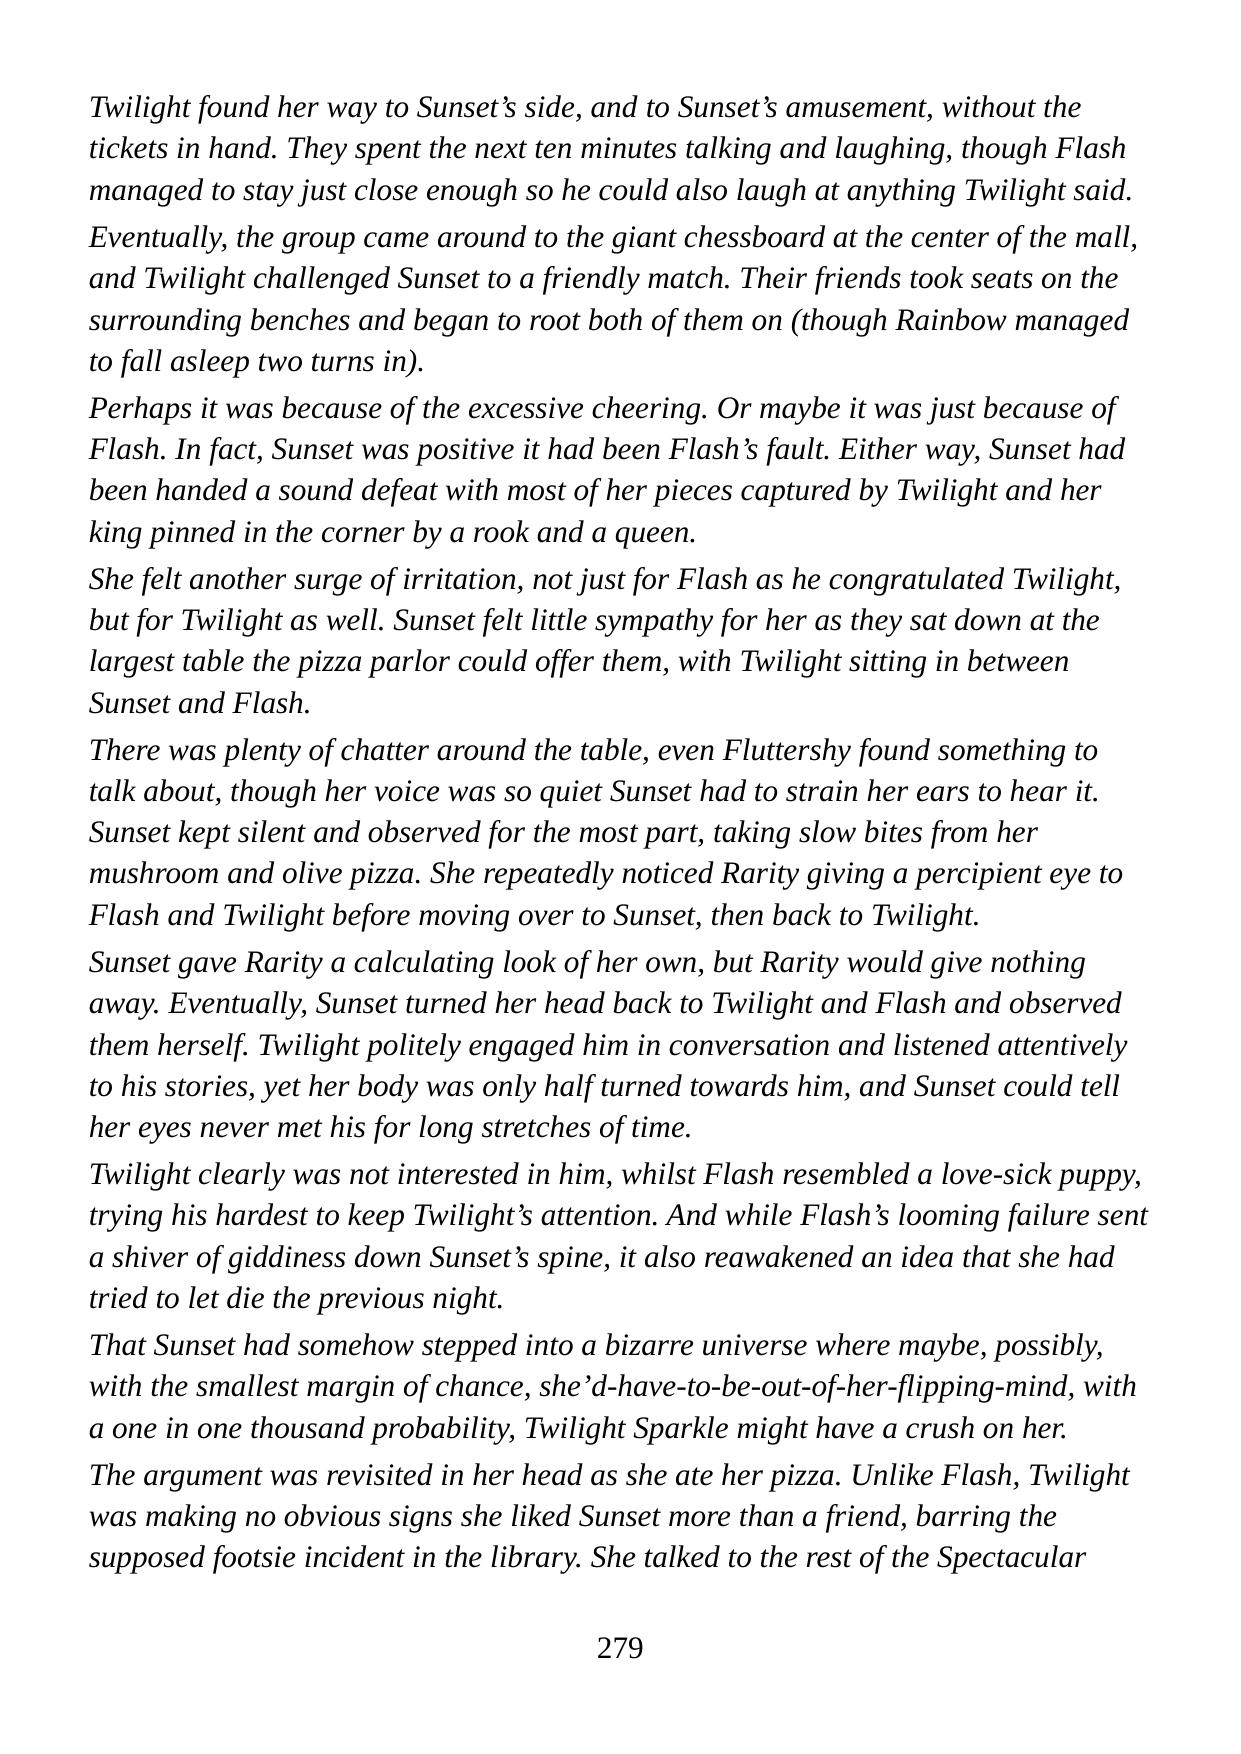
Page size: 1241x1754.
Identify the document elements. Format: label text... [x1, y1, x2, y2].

text There was plenty of chatter around the table, even Fluttershy found something to talk about, though her voice was so quiet Sunset had to strain her ears to hear it. Sunset kept silent and observed for the most part, taking slow bites from her mushroom and olive pizza. She repeatedly noticed Rarity giving a percipient eye to Flash and Twilight before moving over to Sunset, then back to Twilight. [88, 731, 1152, 932]
text The argument was revisited in her head as she ate her pizza. Unlike Flash, Twilight was making no obvious signs she liked Sunset more than a friend, barring the supposed footsie incident in the library. She talked to the rest of the Spectacular [88, 1456, 1152, 1574]
text Twilight clearly was not interested in him, whilst Flash resembled a love-sick puppy, trying his hardest to keep Twilight’s attention. And while Flash’s looming failure sent a shiver of giddiness down Sunset’s spine, it also reawakened an idea that she had tried to let die the previous night. [88, 1155, 1152, 1315]
text Sunset gave Rarity a calculating look of her own, but Rarity would give nothing away. Eventually, Sunset turned her head back to Twilight and Flash and observed them herself. Twilight politely engaged him in conversation and listened attentively to his stories, yet her body was only half turned towards him, and Sunset could tell her eyes never met his for long stretches of time. [88, 943, 1152, 1144]
text Eventually, the group came around to the giant chessboard at the center of the mall, and Twilight challenged Sunset to a friendly match. Their friends took seats on the surrounding benches and began to root both of them on (though Rainbow managed to fall asleep two turns in). [88, 218, 1152, 378]
text Perhaps it was because of the excessive cheering. Or maybe it was just because of Flash. In fact, Sunset was positive it had been Flash’s fault. Either way, Sunset had been handed a sound defeat with most of her pieces captured by Twilight and her king pinned in the corner by a rook and a queen. [88, 389, 1152, 549]
text She felt another surge of irritation, not just for Flash as he congratulated Twilight, but for Twilight as well. Sunset felt little sympathy for her as they sat down at the largest table the pizza parlor could offer them, with Twilight sitting in between Sunset and Flash. [88, 560, 1152, 720]
text That Sunset had somehow stepped into a bizarre universe where maybe, possibly, with the smallest margin of chance, she’d-have-to-be-out-of-her-flipping-mind, with a one in one thousand probability, Twilight Sparkle might have a crush on her. [88, 1326, 1152, 1445]
text Twilight found her way to Sunset’s side, and to Sunset’s amusement, without the tickets in hand. They spent the next ten minutes talking and laughing, though Flash managed to stay just close enough so he could also laugh at anything Twilight said. [88, 88, 1152, 207]
